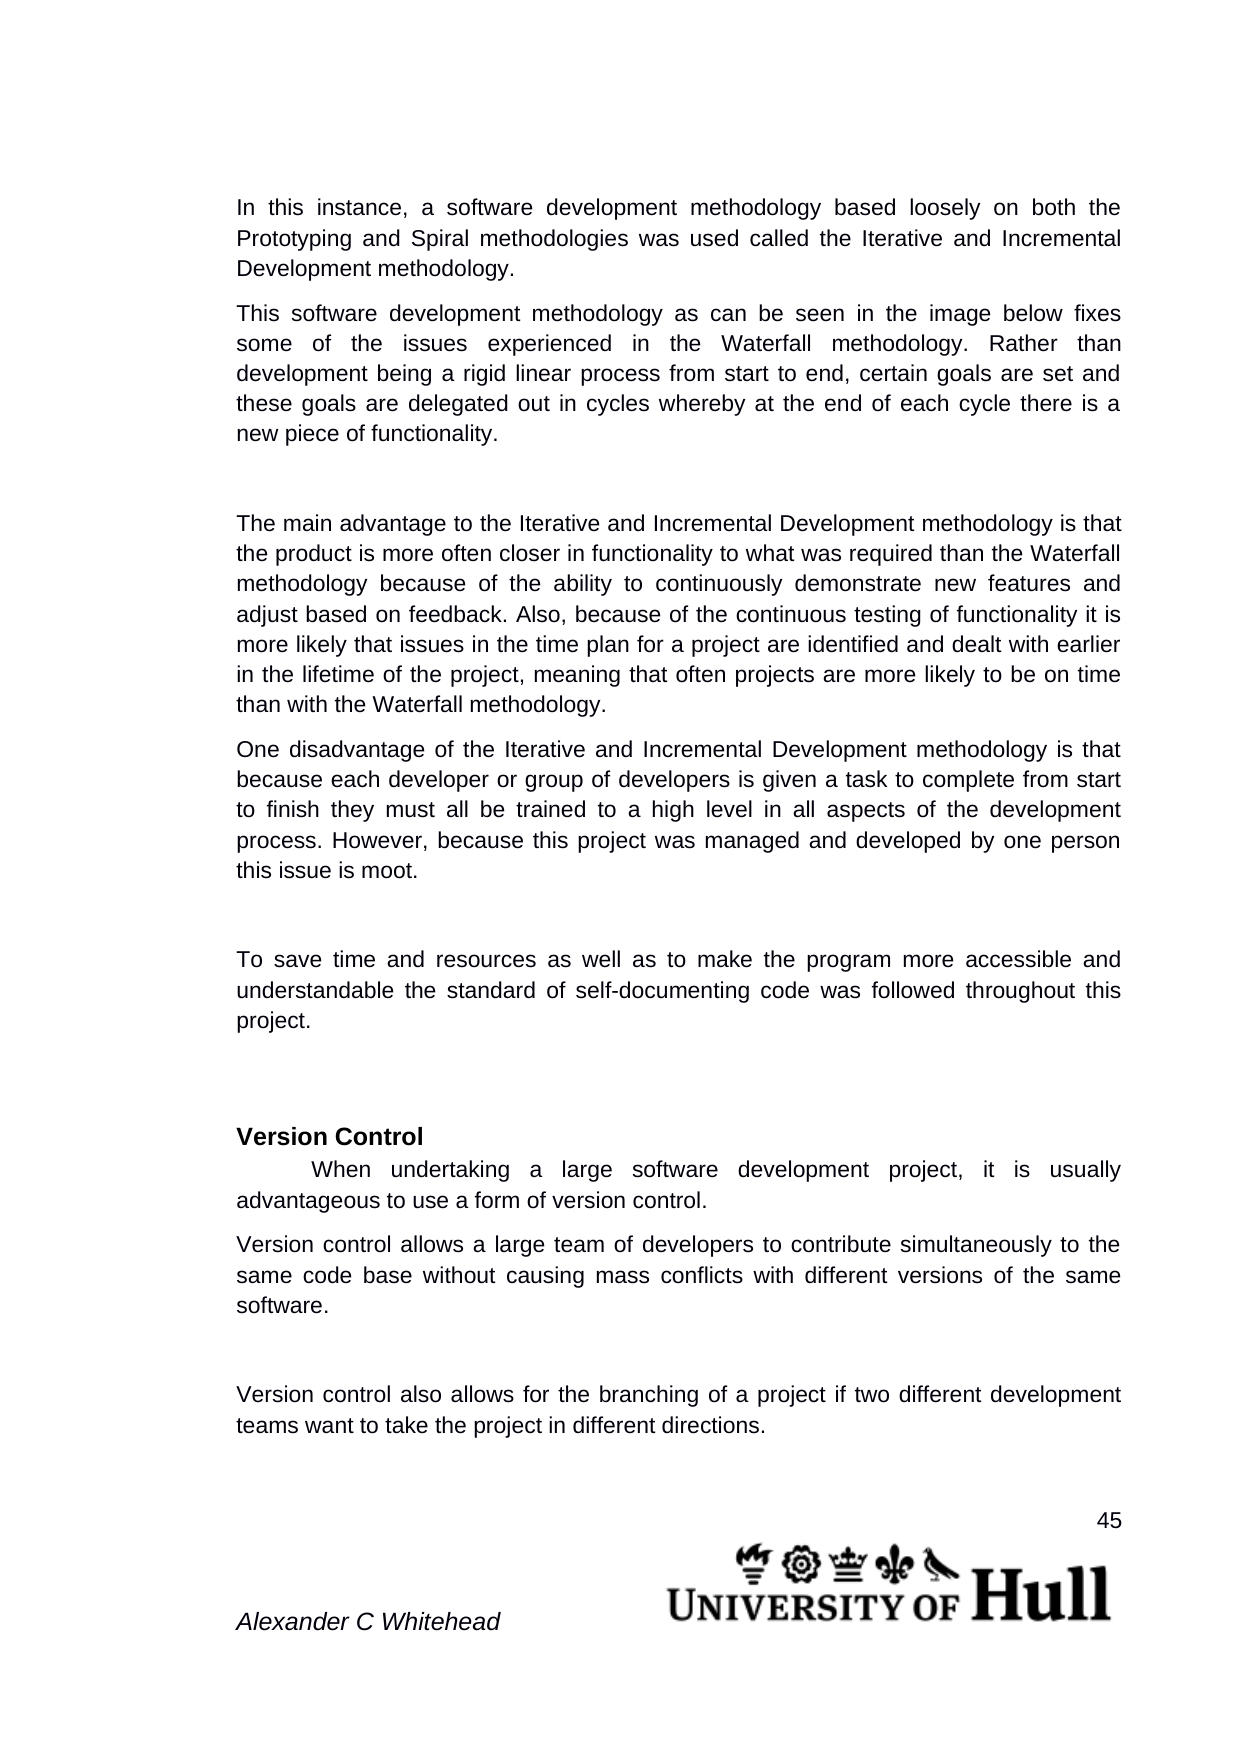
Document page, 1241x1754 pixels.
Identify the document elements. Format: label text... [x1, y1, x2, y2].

text One disadvantage of the Iterative and Incremental Development methodology is that because each developer or group of developers is given a task to complete from start to finish they must all be trained to a high level in all aspects of the development process. However, because this project was managed and developed by one person this issue is moot. [236, 736, 1122, 883]
subtitle Version Control [236, 1121, 1122, 1150]
text In this instance, a software development methodology based loosely on both the Prototyping and Spiral methodologies was used called the Iterative and Incremental Development methodology. [236, 194, 1122, 281]
text To save time and resources as well as to make the program more accessible and understandable the standard of self-documenting code was followed throughout this project. [236, 946, 1122, 1033]
text Version control allows a large team of developers to contribute simultaneously to the same code base without causing mass conflicts with different versions of the same software. [236, 1231, 1122, 1318]
text This software development methodology as can be seen in the image below fixes some of the issues experienced in the Waterfall methodology. Rather than development being a rigid linear process from start to end, certain goals are set and these goals are delegated out in cycles whereby at the end of each cycle there is a new piece of functionality. [236, 299, 1122, 447]
picture [660, 1533, 1120, 1631]
text The main advantage to the Iterative and Incremental Development methodology is that the product is more often closer in functionality to what was required than the Waterfall methodology because of the ability to continuously demonstrate new features and adjust based on feedback. Also, because of the continuous testing of functionality it is more likely that issues in the time plan for a project are identified and dealt with earlier in the lifetime of the project, meaning that often projects are more likely to be on time than with the Waterfall methodology. [236, 510, 1122, 718]
text When undertaking a large software development project, it is usually advantageous to use a form of version control. [236, 1156, 1122, 1213]
text Version control also allows for the branching of a project if two different development teams want to take the project in different directions. [236, 1381, 1122, 1438]
